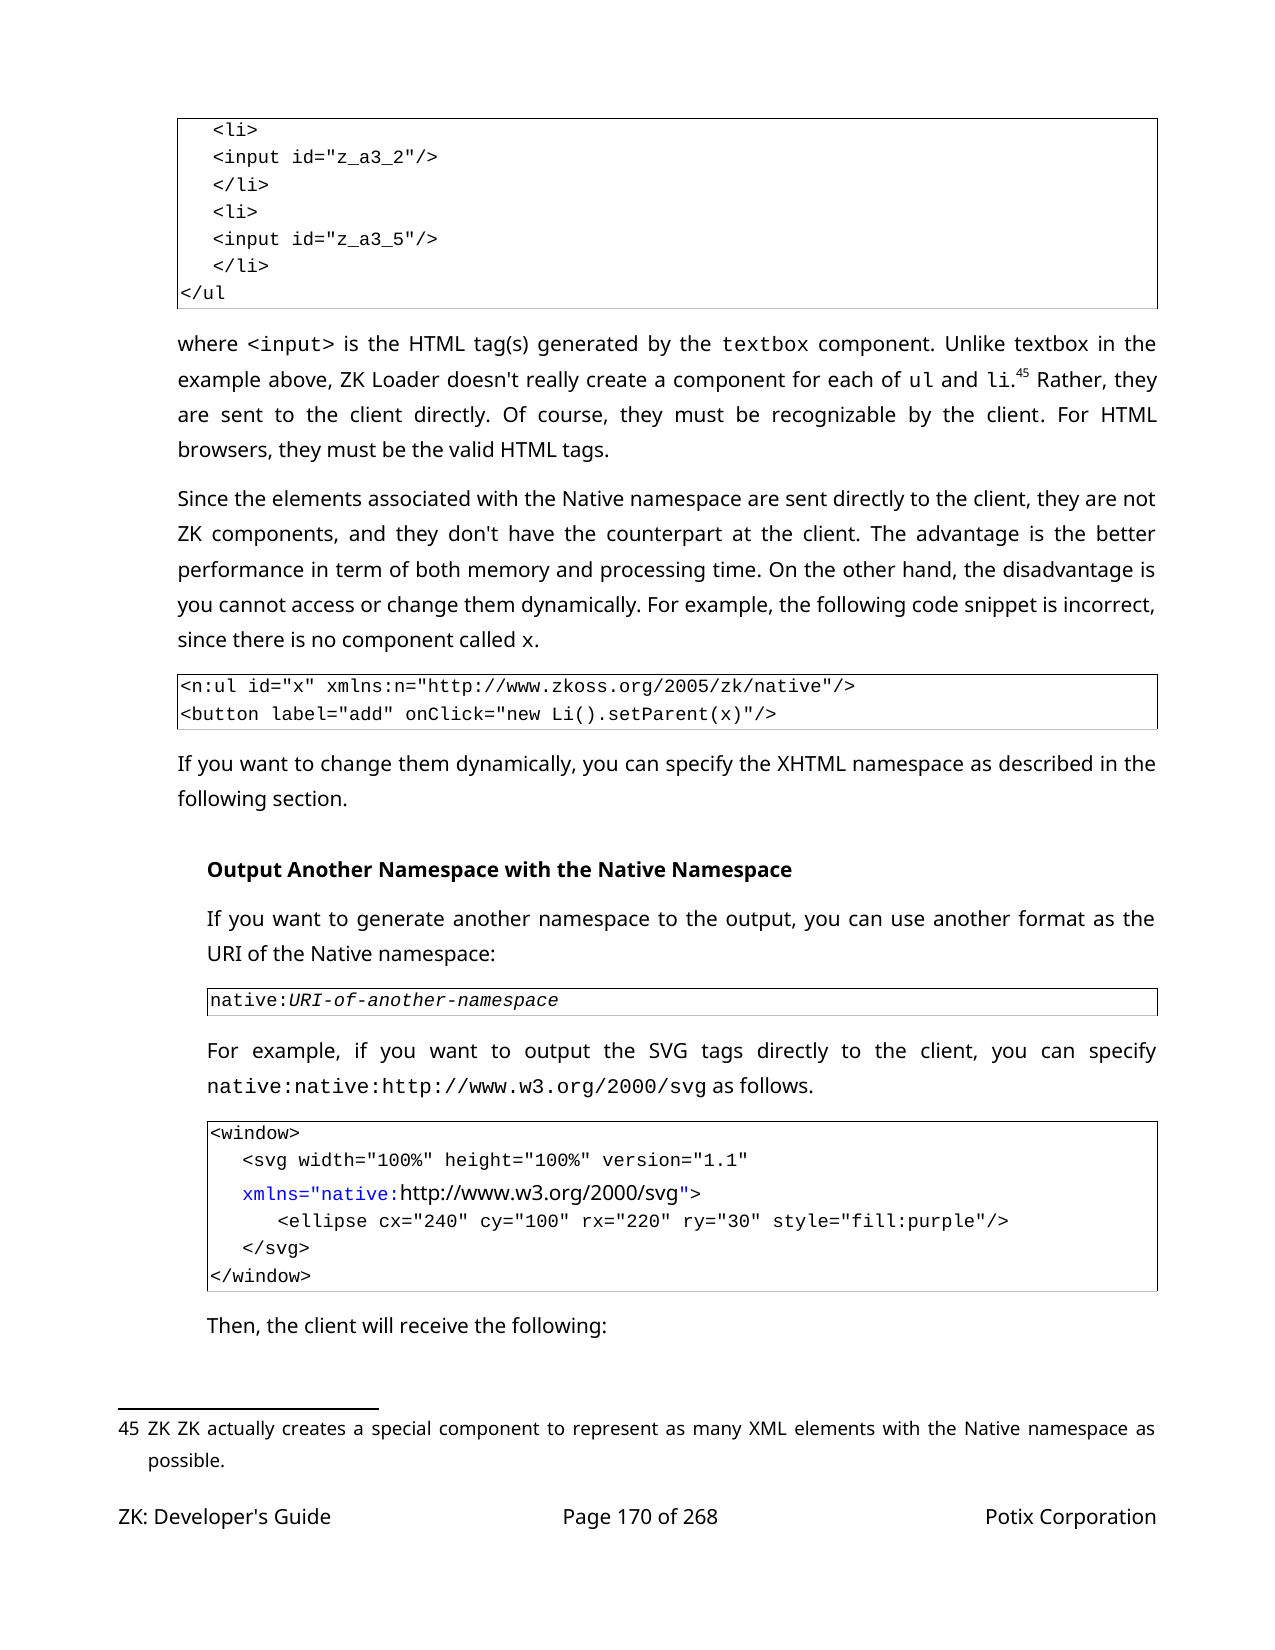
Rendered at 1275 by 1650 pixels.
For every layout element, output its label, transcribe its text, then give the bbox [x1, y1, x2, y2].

text native:URI-of-another-namespace [208, 989, 1157, 1015]
text where <input> is the HTML tag(s) generated by the textbox component. Unlike textbox in the example above, ZK Loader doesn't really create a component for each of ul and li. Rather, they are sent to the client directly. Of course, they must be recognizable by the client. For HTML browsers, they must be the valid HTML tags. [177, 329, 1157, 464]
text <window> [208, 1122, 1157, 1145]
text <input id="z_a3_5"/> [178, 227, 1157, 251]
text <svg width="100%" height="100%" version="1.1" [208, 1148, 1157, 1172]
text <button label="add" onClick="new Li().setParent(x)"/> [178, 701, 1157, 729]
text ZK ZK actually creates a special component to represent as many XML elements with the Native namespace as possible. [118, 1416, 1157, 1473]
text <n:ul id="x" xmlns:n="http://www.zkoss.org/2005/zk/native"/> [178, 675, 1157, 698]
text </ul [178, 281, 1157, 308]
text xmlns="native:http://www.w3.org/2000/svg"> [208, 1175, 1157, 1206]
text </li> [178, 172, 1157, 197]
text <li> [178, 119, 1157, 142]
text For example, if you want to output the SVG tags directly to the client, you can specify native:native:http://www.w3.org/2000/svg as follows. [207, 1036, 1157, 1100]
text <ellipse cx="240" cy="100" rx="220" ry="30" style="fill:purple"/> [208, 1209, 1157, 1233]
text </li> [178, 254, 1157, 278]
text <li> [178, 200, 1157, 224]
text </svg> [208, 1236, 1157, 1261]
text Then, the client will receive the following: [207, 1311, 1157, 1339]
text Since the elements associated with the Native namespace are sent directly to the client, they are not ZK components, and they don't have the counterpart at the client. The advantage is the better performance in term of both memory and processing time. On the other hand, the disadvantage is you cannot access or change them dynamically. For example, the following code snippet is incorrect, since there is no component called x. [177, 484, 1157, 654]
text <input id="z_a3_2"/> [178, 145, 1157, 169]
text If you want to generate another namespace to the output, you can use another format as the URI of the Native namespace: [207, 904, 1157, 968]
text If you want to change them dynamically, you can specify the XHTML namespace as described in the following section. [177, 749, 1157, 813]
subtitle Output Another Namespace with the Native Namespace [207, 855, 1157, 883]
text </window> [208, 1263, 1157, 1291]
